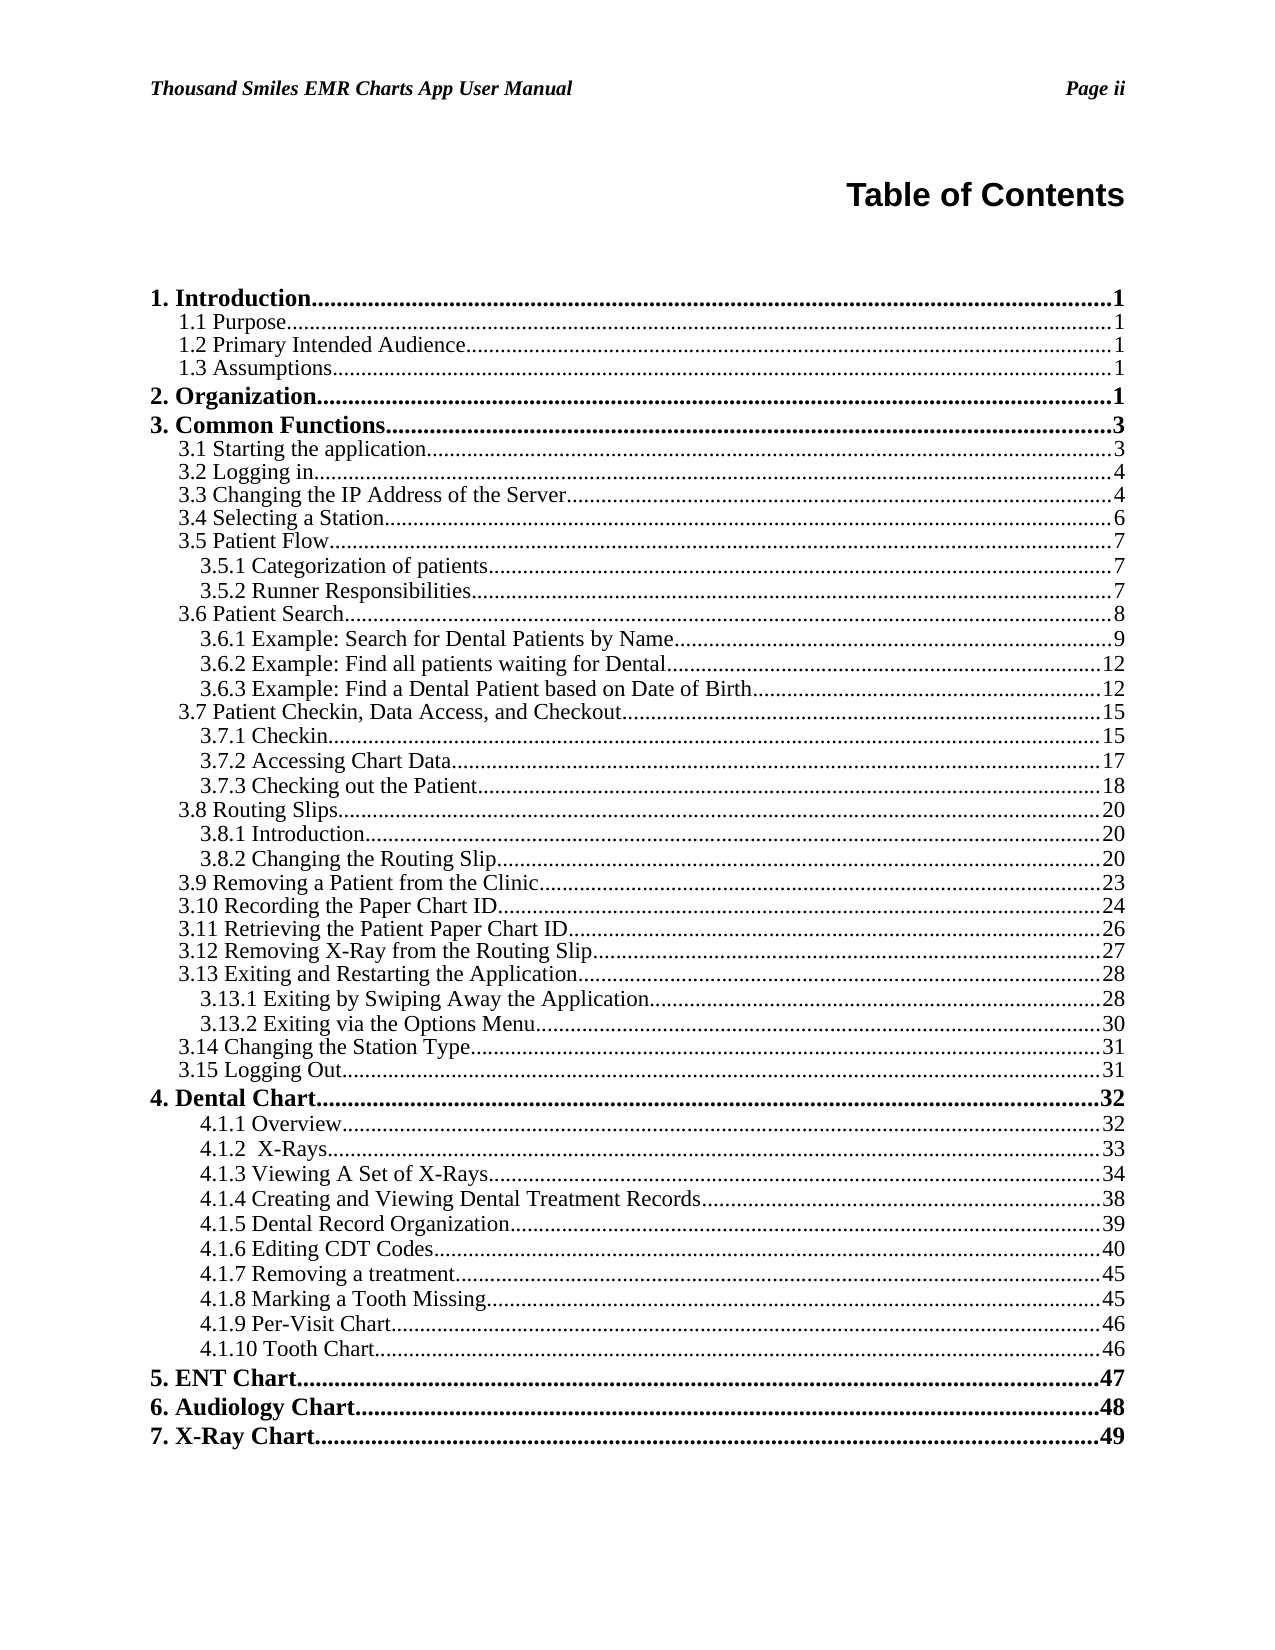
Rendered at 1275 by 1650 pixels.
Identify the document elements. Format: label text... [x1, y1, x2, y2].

text 4.1.9 Per-Visit Chart 46 [200, 1311, 1125, 1336]
text 4.1.1 Overview 32 [200, 1111, 1125, 1136]
text 3.6 Patient Search 8 [178, 603, 1125, 626]
text 2. Organization 1 [150, 386, 1125, 409]
text 3.6.3 Example: Find a Dental Patient based on Date of Birth 12 [200, 676, 1125, 701]
text 5. ENT Chart 47 [150, 1368, 1125, 1391]
text 3.7.2 Accessing Chart Data 17 [200, 749, 1125, 774]
text 3.13 Exiting and Restarting the Application 28 [178, 963, 1125, 986]
text 3.8 Routing Slips 20 [178, 799, 1125, 822]
text 3.13.2 Exiting via the Options Menu 30 [200, 1011, 1125, 1036]
text 4.1.4 Creating and Viewing Dental Treatment Records 38 [200, 1186, 1125, 1211]
text 3.14 Changing the Station Type 31 [178, 1036, 1125, 1059]
text 3.1 Starting the application 3 [178, 438, 1125, 461]
text 4. Dental Chart 32 [150, 1088, 1125, 1111]
text 3.9 Removing a Patient from the Clinic 23 [178, 872, 1125, 895]
text 4.1.2 X-Rays 33 [200, 1136, 1125, 1161]
text 4.1.3 Viewing A Set of X-Rays 34 [200, 1161, 1125, 1186]
text 3.5 Patient Flow 7 [178, 530, 1125, 553]
text 3.7.3 Checking out the Patient 18 [200, 774, 1125, 799]
text 3.7.1 Checkin 15 [200, 724, 1125, 749]
subtitle Table of Contents [150, 175, 1125, 213]
text 3.8.2 Changing the Routing Slip 20 [200, 847, 1125, 872]
text 1.3 Assumptions 1 [178, 357, 1125, 380]
text 3.3 Changing the IP Address of the Server 4 [178, 484, 1125, 507]
text 3.11 Retrieving the Patient Paper Chart ID 26 [178, 918, 1125, 941]
text 6. Audiology Chart 48 [150, 1397, 1125, 1420]
text 3.10 Recording the Paper Chart ID 24 [178, 895, 1125, 918]
text 3.4 Selecting a Station 6 [178, 507, 1125, 530]
text 1.2 Primary Intended Audience 1 [178, 334, 1125, 357]
text 1. Introduction 1 [150, 288, 1125, 311]
text 4.1.6 Editing CDT Codes 40 [200, 1236, 1125, 1261]
text 3.13.1 Exiting by Swiping Away the Application 28 [200, 986, 1125, 1011]
text 3.2 Logging in 4 [178, 461, 1125, 484]
text 3.12 Removing X-Ray from the Routing Slip 27 [178, 941, 1125, 963]
text 4.1.8 Marking a Tooth Missing 45 [200, 1286, 1125, 1311]
text 4.1.5 Dental Record Organization 39 [200, 1211, 1125, 1236]
text 3.6.2 Example: Find all patients waiting for Dental 12 [200, 651, 1125, 676]
text 1.1 Purpose 1 [178, 311, 1125, 334]
text 3.5.1 Categorization of patients 7 [200, 553, 1125, 578]
text 3.6.1 Example: Search for Dental Patients by Name 9 [200, 626, 1125, 651]
text 3.7 Patient Checkin, Data Access, and Checkout 15 [178, 701, 1125, 724]
text 3.8.1 Introduction 20 [200, 822, 1125, 847]
text 7. X-Ray Chart 49 [150, 1426, 1125, 1449]
text 3.15 Logging Out 31 [178, 1059, 1125, 1082]
text 3.5.2 Runner Responsibilities 7 [200, 578, 1125, 603]
text 4.1.10 Tooth Chart 46 [200, 1336, 1125, 1361]
text 3. Common Functions 3 [150, 416, 1125, 438]
text 4.1.7 Removing a treatment. 45 [200, 1261, 1125, 1286]
